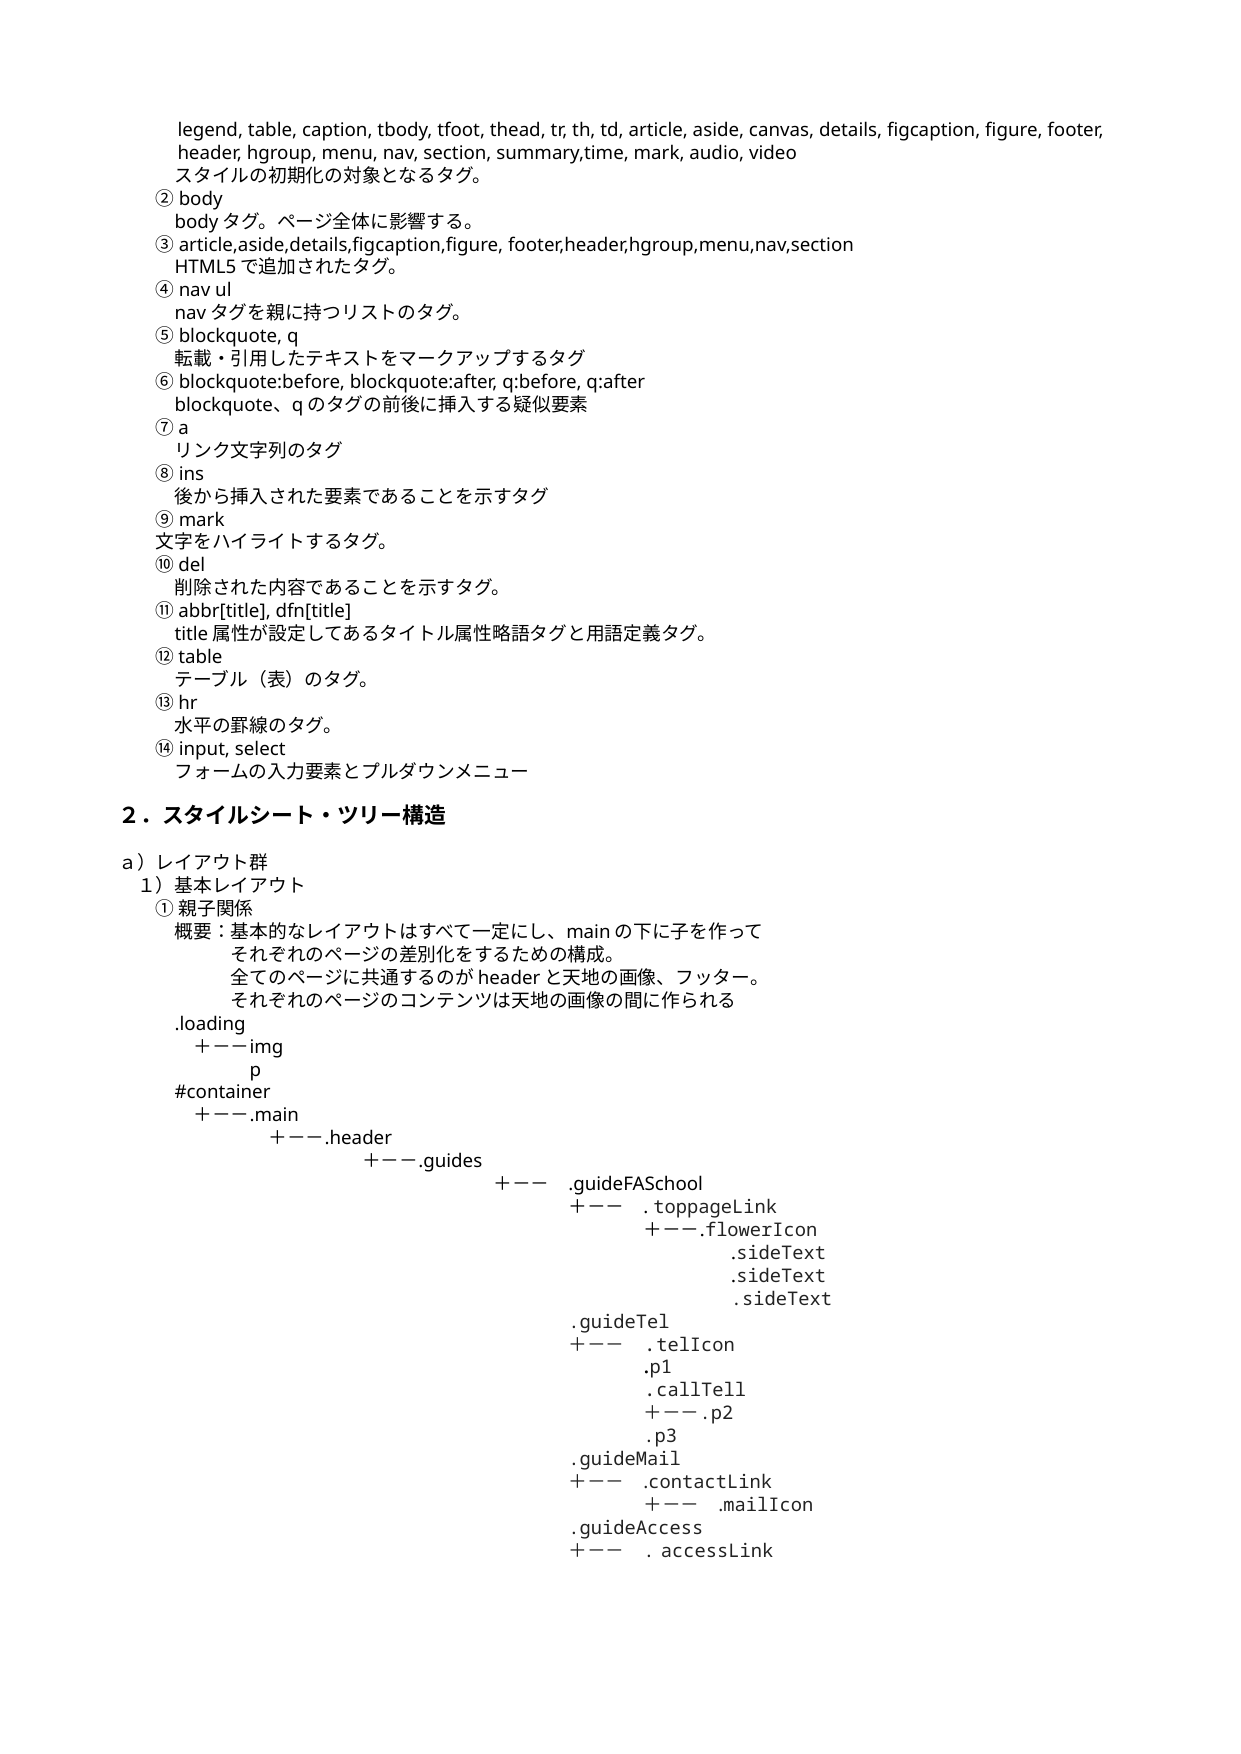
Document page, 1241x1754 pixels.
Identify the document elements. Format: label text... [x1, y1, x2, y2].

text それぞれのページのコンテンツは天地の画像の間に作られる [118, 989, 1122, 1012]
text ＋－－.p2 [118, 1401, 1122, 1424]
text .sideText [118, 1241, 1122, 1264]
text ＋－－img [118, 1035, 1122, 1058]
text それぞれのページの差別化をするための構成。 [118, 943, 1122, 966]
text .guideAccess [118, 1516, 1122, 1539]
text ⑩del [118, 553, 1122, 576]
text .callTell [118, 1378, 1122, 1401]
text ＋－－.header [118, 1126, 1122, 1149]
text ⑬hr [118, 691, 1122, 714]
text ＋－－.main [118, 1103, 1122, 1126]
text ａ）レイアウト群 [118, 851, 1122, 874]
text 水平の罫線のタグ。 [118, 714, 1122, 737]
text １）基本レイアウト [118, 874, 1122, 897]
text p [118, 1058, 1122, 1081]
text .sideText [118, 1264, 1122, 1287]
text ④ nav ul [118, 278, 1122, 301]
text 転載・引用したテキストをマークアップするタグ [118, 347, 1122, 370]
text ⑪abbr[title], dfn[title] [118, 599, 1122, 622]
text 削除された内容であることを示すタグ。 [118, 576, 1122, 599]
text ＋－－ .telIcon [118, 1333, 1122, 1356]
text ＋－－ .contactLink [118, 1470, 1122, 1493]
text スタイルの初期化の対象となるタグ。 [118, 164, 1122, 187]
text ① 親子関係 [118, 897, 1122, 920]
text ⑤ blockquote, q [118, 324, 1122, 347]
text ⑧ ins [118, 462, 1122, 485]
text .p3 [118, 1424, 1122, 1447]
text bodyタグ。ページ全体に影響する。 [118, 210, 1122, 233]
text .sideText [118, 1287, 1122, 1310]
text blockquote、qのタグの前後に挿入する疑似要素 [118, 393, 1122, 416]
text 全てのページに共通するのがheaderと天地の画像、フッター。 [118, 966, 1122, 989]
text HTML5で追加されたタグ。 [118, 256, 1122, 278]
text ＋－－ . accessLink [118, 1539, 1122, 1562]
text ２．スタイルシート・ツリー構造 [118, 806, 1122, 828]
text ⑥ blockquote:before, blockquote:after, q:before, q:after [118, 370, 1122, 393]
text 文字をハイライトするタグ。 [118, 531, 1122, 553]
text ⑦a [118, 416, 1122, 439]
text テーブル（表）のタグ。 [118, 668, 1122, 691]
text ＋－－ .mailIcon [118, 1493, 1122, 1516]
text フォームの入力要素とプルダウンメニュー [118, 760, 1122, 783]
text 後から挿入された要素であることを示すタグ [118, 485, 1122, 508]
text .guideTel [118, 1310, 1122, 1333]
text ② body [118, 187, 1122, 210]
text ＋－－.guides [118, 1149, 1122, 1172]
text .loading [118, 1012, 1122, 1035]
text ⑨ mark [118, 508, 1122, 531]
text ＋－－ .guideFASchool [118, 1172, 1122, 1195]
text #container [118, 1081, 1122, 1103]
text リンク文字列のタグ [118, 439, 1122, 462]
text ＋－－.flowerIcon [118, 1218, 1122, 1241]
text .p1 [118, 1356, 1122, 1378]
text ③ article,aside,details,figcaption,figure, footer,header,hgroup,menu,nav,section [118, 233, 1122, 256]
text title属性が設定してあるタイトル属性略語タグと用語定義タグ。 [118, 622, 1122, 645]
text legend, table, caption, tbody, tfoot, thead, tr, th, td, article, aside, canvas, details, figcaption, figure, footer, header, hgroup, menu, nav, section, summary,time, mark, audio, video [118, 118, 1122, 164]
text 概要：基本的なレイアウトはすべて一定にし、mainの下に子を作って [118, 920, 1122, 943]
text navタグを親に持つリストのタグ。 [118, 301, 1122, 324]
text ＋－－ . toppageLink [118, 1195, 1122, 1218]
text ⑫table [118, 645, 1122, 668]
text .guideMail [118, 1447, 1122, 1470]
text ⑭ input, select [118, 737, 1122, 760]
